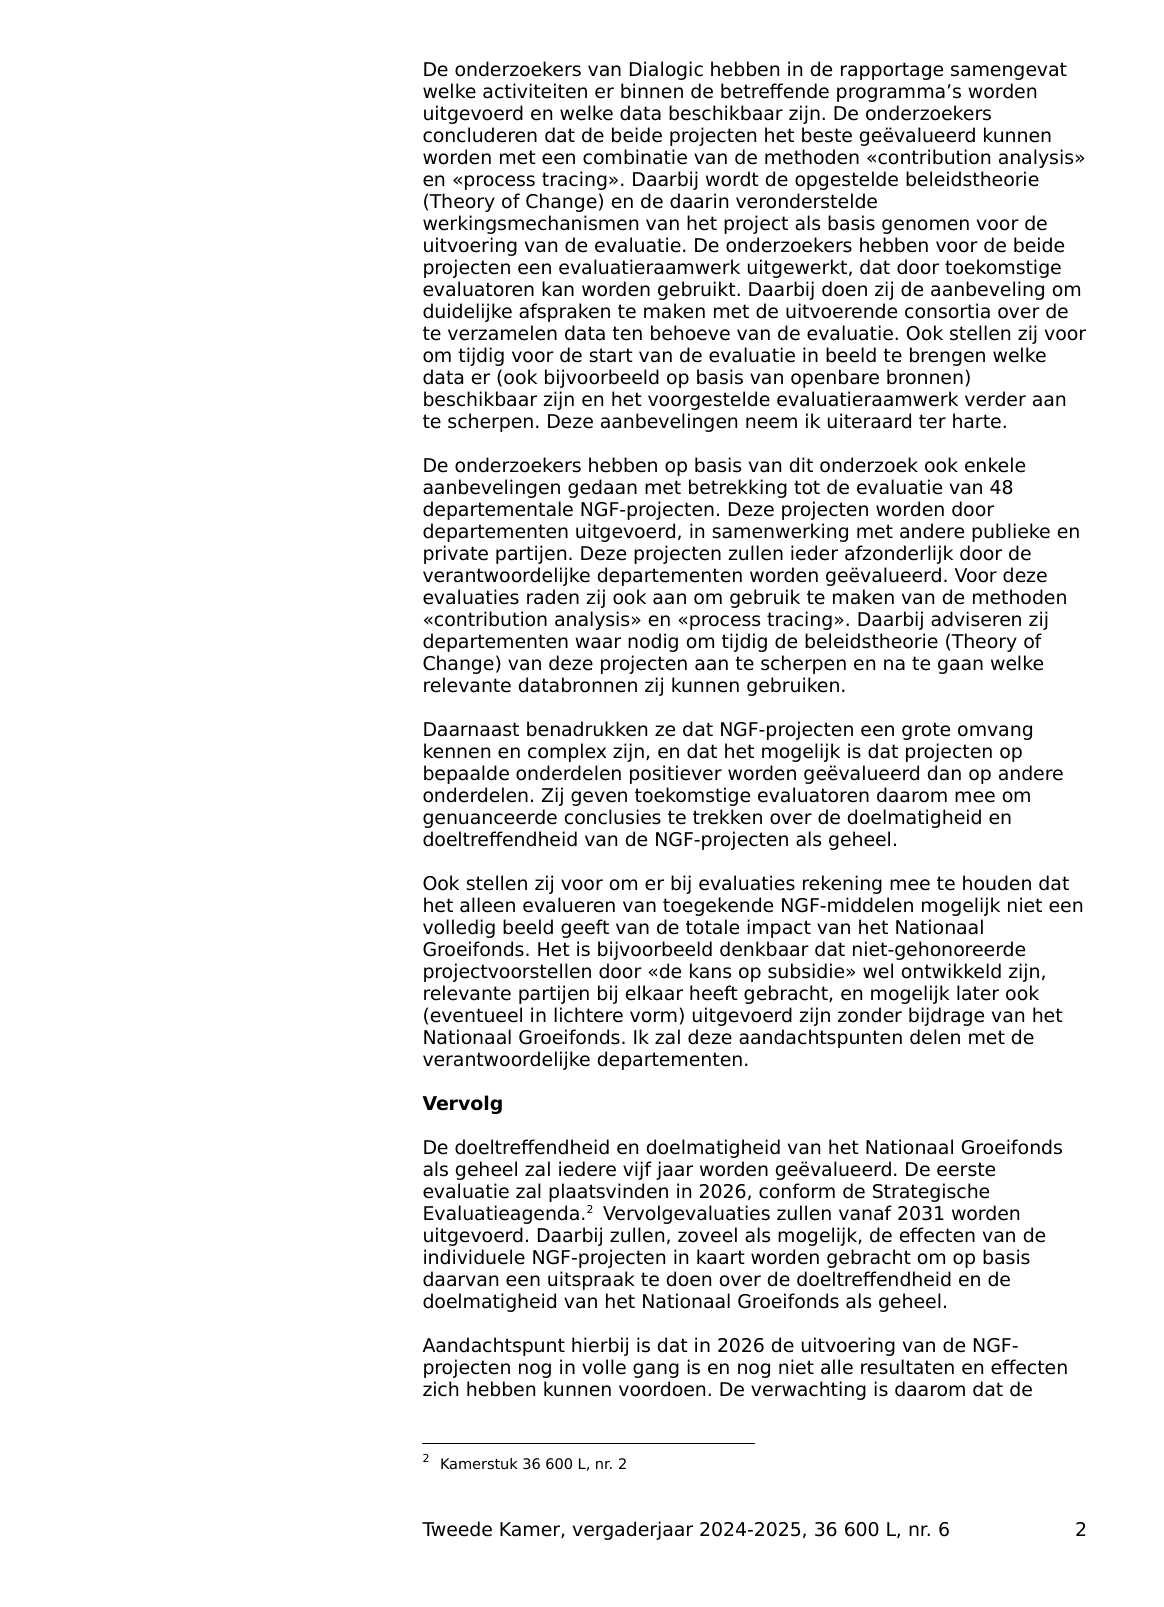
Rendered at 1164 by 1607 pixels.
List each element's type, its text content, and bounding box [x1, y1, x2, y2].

text Aandachtspunt hierbij is dat in 2026 de uitvoering van de NGF-projecten nog in volle gang is en nog niet alle resultaten en effecten zich hebben kunnen voordoen. De verwachting is daarom dat de [422, 1335, 1087, 1401]
text De doeltreffendheid en doelmatigheid van het Nationaal Groeifonds als geheel zal iedere vijf jaar worden geëvalueerd. De eerste evaluatie zal plaatsvinden in 2026, conform de Strategische Evaluatieagenda. Vervolgevaluaties zullen vanaf 2031 worden uitgevoerd. Daarbij zullen, zoveel als mogelijk, de effecten van de individuele NGF-projecten in kaart worden gebracht om op basis daarvan een uitspraak te doen over de doeltreffendheid en de doelmatigheid van het Nationaal Groeifonds als geheel. [422, 1137, 1087, 1313]
text Ook stellen zij voor om er bij evaluaties rekening mee te houden dat het alleen evalueren van toegekende NGF-middelen mogelijk niet een volledig beeld geeft van de totale impact van het Nationaal Groeifonds. Het is bijvoorbeeld denkbaar dat niet-gehonoreerde projectvoorstellen door «de kans op subsidie» wel ontwikkeld zijn, relevante partijen bij elkaar heeft gebracht, en mogelijk later ook (eventueel in lichtere vorm) uitgevoerd zijn zonder bijdrage van het Nationaal Groeifonds. Ik zal deze aandachtspunten delen met de verantwoordelijke departementen. [422, 873, 1087, 1071]
text Kamerstuk 36 600 L, nr. 2 [422, 1452, 1087, 1474]
text Daarnaast benadrukken ze dat NGF-projecten een grote omvang kennen en complex zijn, en dat het mogelijk is dat projecten op bepaalde onderdelen positiever worden geëvalueerd dan op andere onderdelen. Zij geven toekomstige evaluatoren daarom mee om genuanceerde conclusies te trekken over de doelmatigheid en doeltreffendheid van de NGF-projecten als geheel. [422, 719, 1087, 851]
text De onderzoekers van Dialogic hebben in de rapportage samengevat welke activiteiten er binnen de betreffende programma’s worden uitgevoerd en welke data beschikbaar zijn. De onderzoekers concluderen dat de beide projecten het beste geëvalueerd kunnen worden met een combinatie van de methoden «contribution analysis» en «process tracing». Daarbij wordt de opgestelde beleidstheorie (Theory of Change) en de daarin veronderstelde werkingsmechanismen van het project als basis genomen voor de uitvoering van de evaluatie. De onderzoekers hebben voor de beide projecten een evaluatieraamwerk uitgewerkt, dat door toekomstige evaluatoren kan worden gebruikt. Daarbij doen zij de aanbeveling om duidelijke afspraken te maken met de uitvoerende consortia over de te verzamelen data ten behoeve van de evaluatie. Ook stellen zij voor om tijdig voor de start van de evaluatie in beeld te brengen welke data er (ook bijvoorbeeld op basis van openbare bronnen) beschikbaar zijn en het voorgestelde evaluatieraamwerk verder aan te scherpen. Deze aanbevelingen neem ik uiteraard ter harte. [422, 59, 1087, 433]
subtitle Vervolg [422, 1093, 1087, 1115]
text De onderzoekers hebben op basis van dit onderzoek ook enkele aanbevelingen gedaan met betrekking tot de evaluatie van 48 departementale NGF-projecten. Deze projecten worden door departementen uitgevoerd, in samenwerking met andere publieke en private partijen. Deze projecten zullen ieder afzonderlijk door de verantwoordelijke departementen worden geëvalueerd. Voor deze evaluaties raden zij ook aan om gebruik te maken van de methoden «contribution analysis» en «process tracing». Daarbij adviseren zij departementen waar nodig om tijdig de beleidstheorie (Theory of Change) van deze projecten aan te scherpen en na te gaan welke relevante databronnen zij kunnen gebruiken. [422, 455, 1087, 697]
